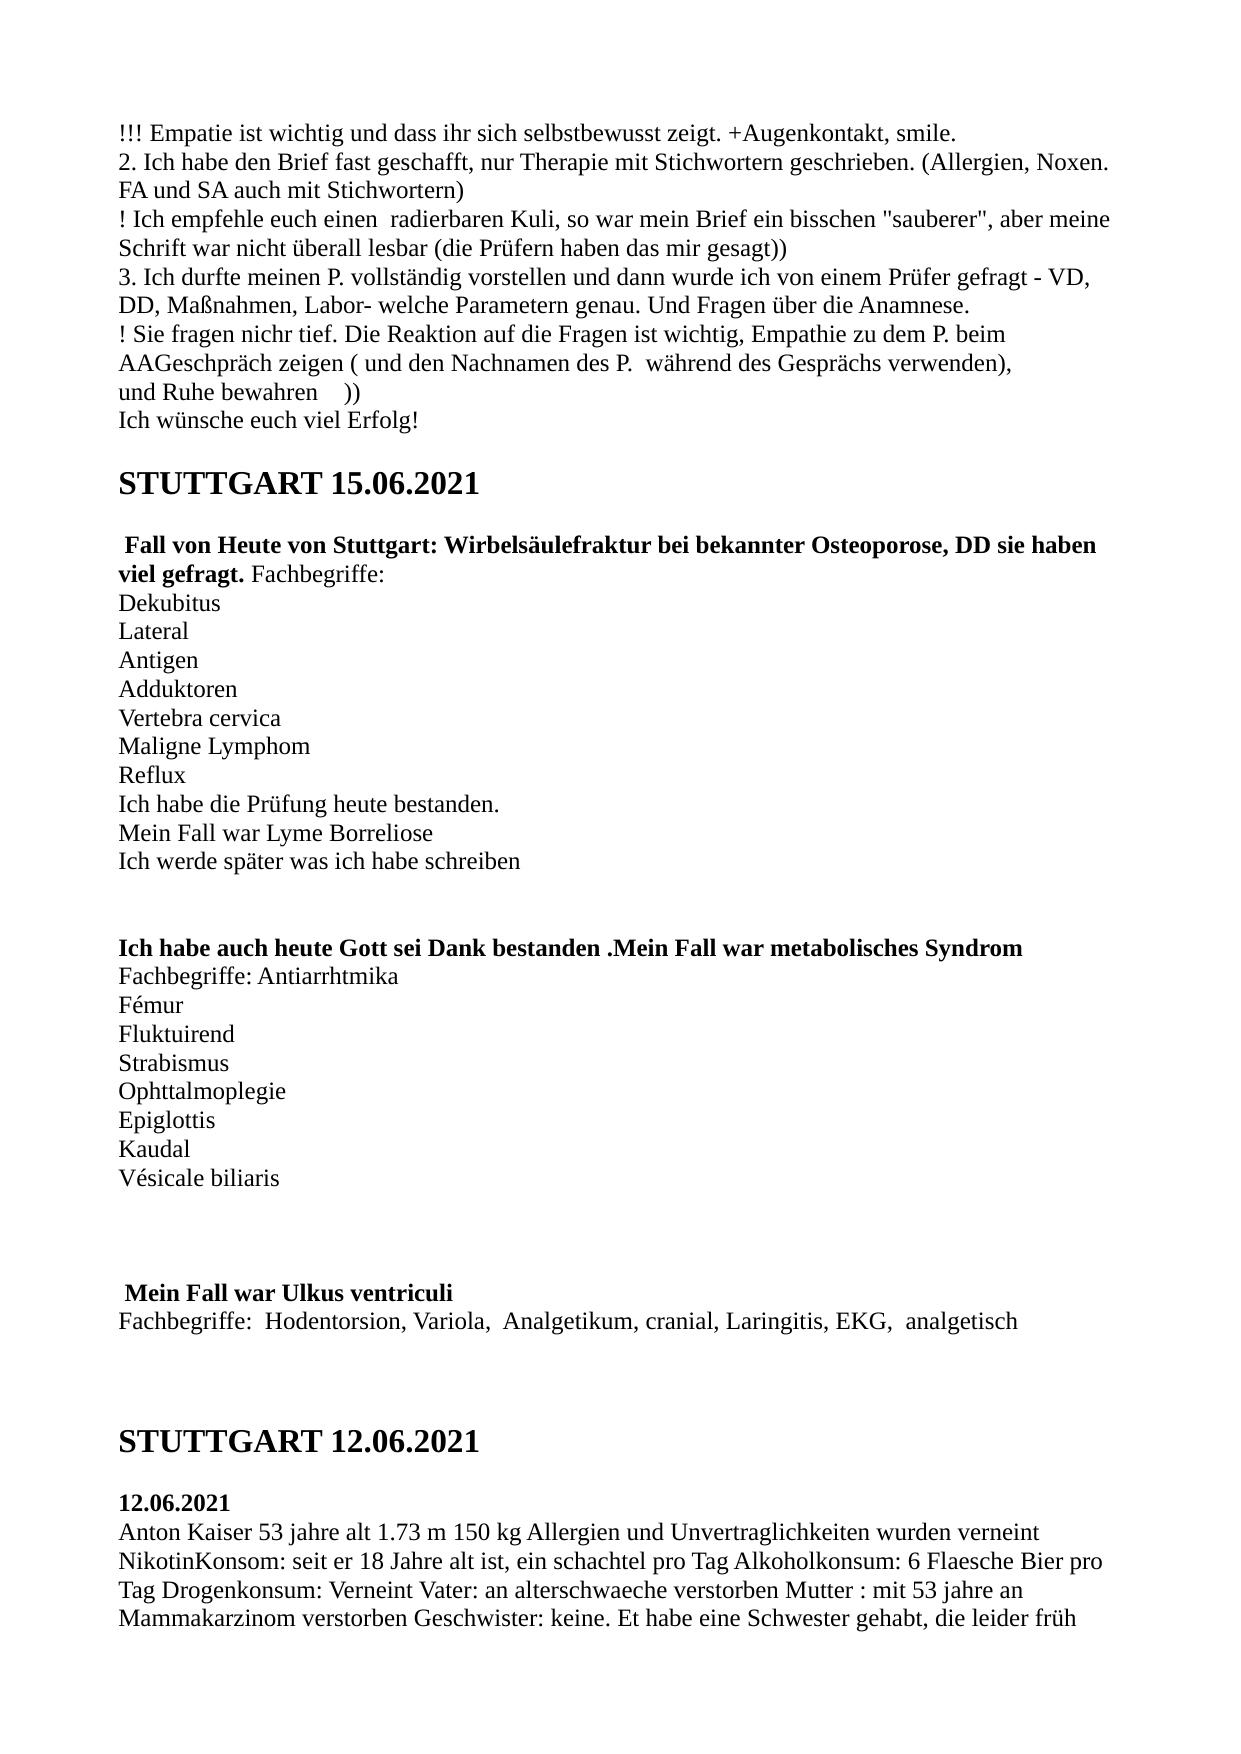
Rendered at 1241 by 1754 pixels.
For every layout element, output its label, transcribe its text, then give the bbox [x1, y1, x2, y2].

text Strabismus [118, 1048, 1122, 1076]
text !!! Empatie ist wichtig und dass ihr sich selbstbewusst zeigt. +Augenkontakt, smile. [118, 118, 1122, 147]
text 3. Ich durfte meinen P. vollständig vorstellen und dann wurde ich von einem Prüfer gefragt - VD, DD, Maßnahmen, Labor- welche Parametern genau. Und Fragen über die Anamnese. [118, 262, 1122, 319]
text Vertebra cervica [118, 703, 1122, 731]
text Mein Fall war Ulkus ventriculi [118, 1278, 1122, 1306]
text Fall von Heute von Stuttgart: Wirbelsäulefraktur bei bekannter Osteoporose, DD sie haben viel gefragt. Fachbegriffe: [118, 530, 1122, 588]
text Kaudal [118, 1134, 1122, 1163]
text Ich wünsche euch viel Erfolg! [118, 406, 1122, 434]
text 2. Ich habe den Brief fast geschafft, nur Therapie mit Stichwortern geschrieben. (Allergien, Noxen. FA und SA auch mit Stichwortern) [118, 147, 1122, 204]
text Dekubitus [118, 588, 1122, 616]
text Ich habe die Prüfung heute bestanden. [118, 789, 1122, 818]
text Anton Kaiser 53 jahre alt 1.73 m 150 kg Allergien und Unvertraglichkeiten wurden verneint NikotinKonsom: seit er 18 Jahre alt ist, ein schachtel pro Tag Alkoholkonsum: 6 Flaesche Bier pro Tag Drogenkonsum: Verneint Vater: an alterschwaeche verstorben Mutter : mit 53 jahre an Mammakarzinom verstorben Geschwister: keine. Et habe eine Schwester gehabt, die leider früh [118, 1517, 1122, 1632]
text Ich werde später was ich habe schreiben [118, 846, 1122, 875]
text ! Ich empfehle euch einen radierbaren Kuli, so war mein Brief ein bisschen "sauberer", aber meine Schrift war nicht überall lesbar (die Prüfern haben das mir gesagt)) [118, 204, 1122, 262]
text 12.06.2021 [118, 1488, 1122, 1517]
text und Ruhe bewahren 😬)) [118, 377, 1122, 406]
text ! Sie fragen nichr tief. Die Reaktion auf die Fragen ist wichtig, Empathie zu dem P. beim AAGeschpräch zeigen ( und den Nachnamen des P. während des Gesprächs verwenden), [118, 319, 1122, 377]
text Fachbegriffe: Antiarrhtmika [118, 961, 1122, 990]
text Ophttalmoplegie [118, 1076, 1122, 1105]
text Reflux [118, 760, 1122, 789]
text Antigen [118, 645, 1122, 674]
text Lateral [118, 616, 1122, 645]
text Fachbegriffe: Hodentorsion, Variola, Analgetikum, cranial, Laringitis, EKG, analgetisch [118, 1306, 1122, 1335]
text Adduktoren [118, 674, 1122, 703]
text Vésicale biliaris [118, 1163, 1122, 1191]
text Fluktuirend [118, 1019, 1122, 1048]
text STUTTGART 12.06.2021 [118, 1421, 1122, 1460]
text STUTTGART 15.06.2021 [118, 463, 1122, 501]
text Maligne Lymphom [118, 731, 1122, 760]
text Fémur [118, 990, 1122, 1019]
text Epiglottis [118, 1105, 1122, 1134]
text Mein Fall war Lyme Borreliose [118, 818, 1122, 846]
text Ich habe auch heute Gott sei Dank bestanden .Mein Fall war metabolisches Syndrom [118, 933, 1122, 961]
